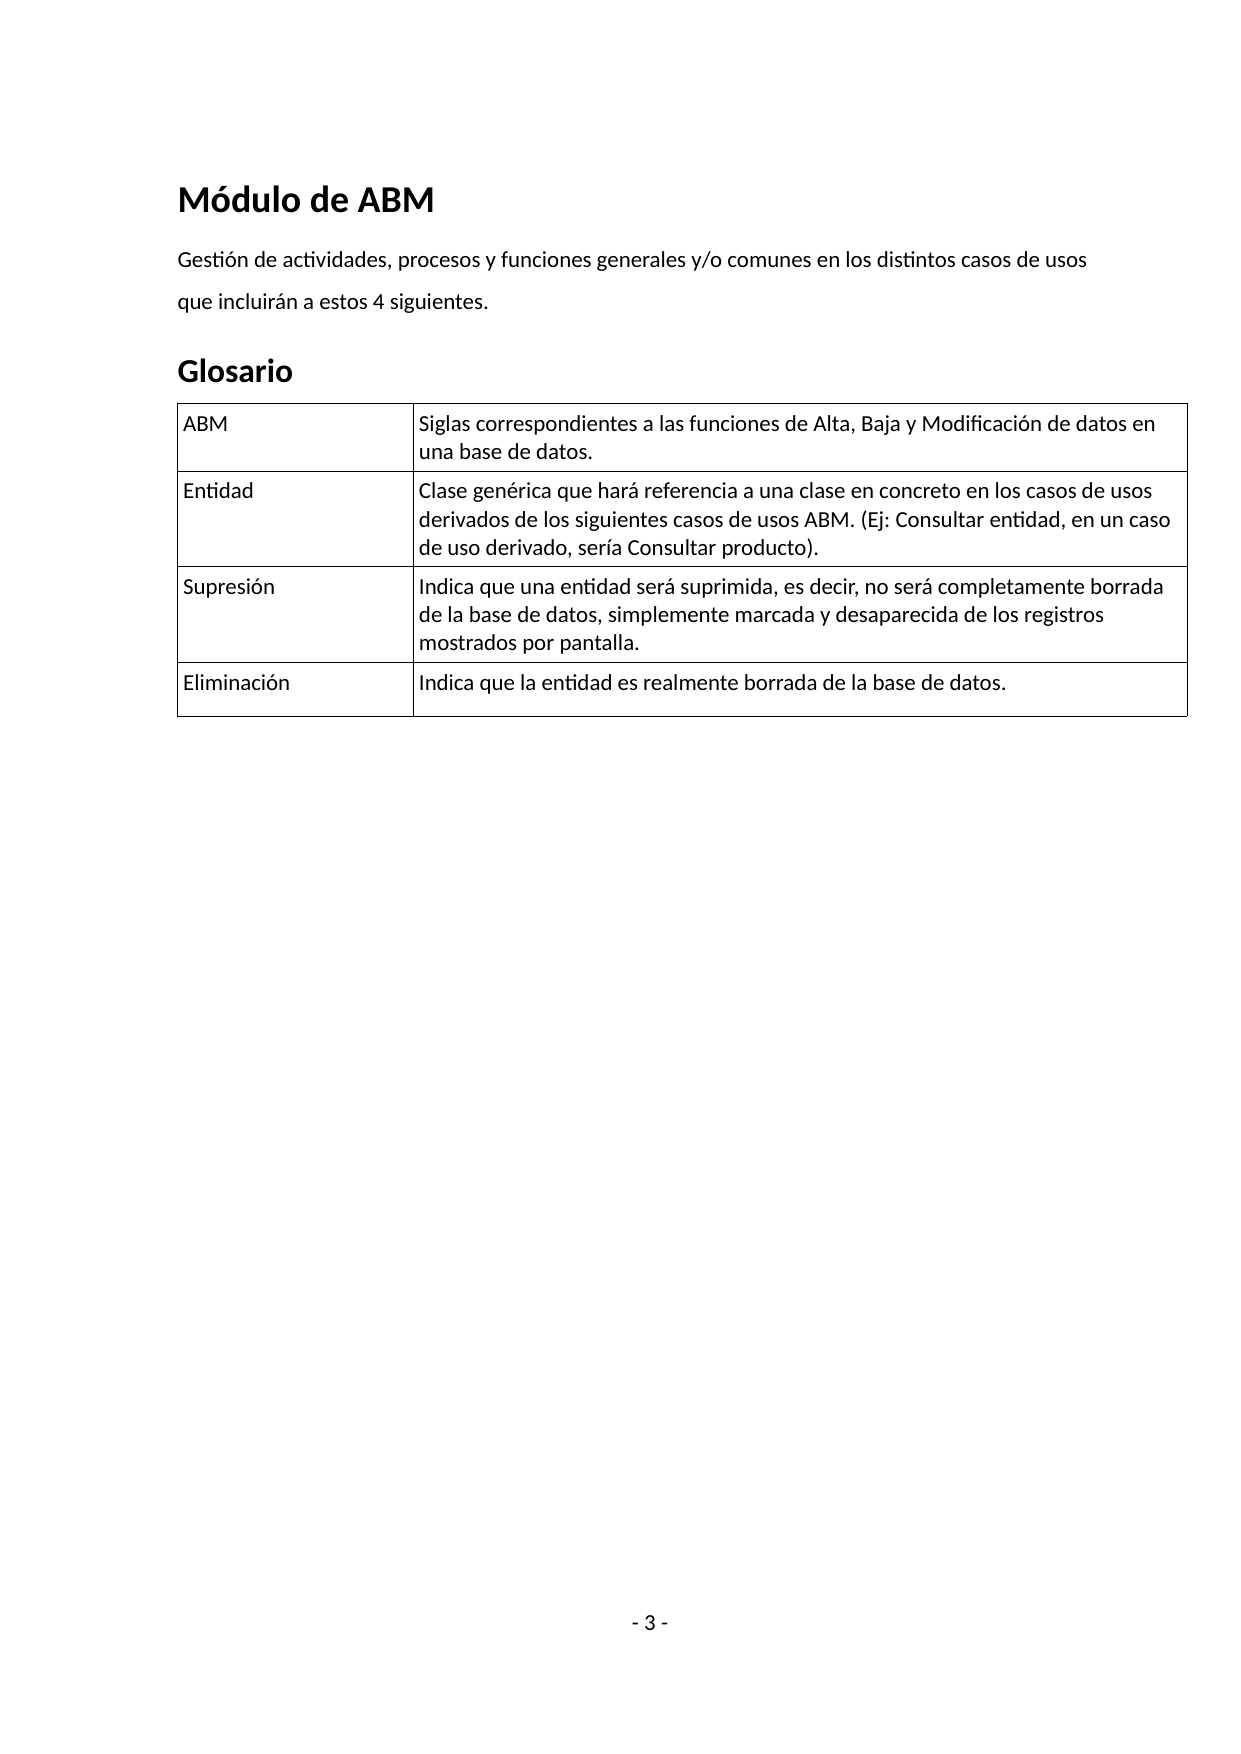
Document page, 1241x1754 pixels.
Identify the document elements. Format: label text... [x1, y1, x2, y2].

table_header Siglas correspondientes a las funciones de Alta, Baja y Modificación de datos en una base de datos. [414, 404, 1187, 471]
text Módulo de ABM [177, 176, 1122, 222]
table_cell Supresión [178, 567, 413, 662]
subtitle Glosario [177, 350, 1122, 391]
table_cell Entidad [178, 472, 413, 566]
table_cell Eliminación [178, 663, 413, 716]
table_cell Indica que la entidad es realmente borrada de la base de datos. [414, 663, 1187, 716]
table_cell Indica que una entidad será suprimida, es decir, no será completamente borrada de la base de datos, simplemente marcada y desaparecida de los registros mostrados por pantalla. [414, 567, 1187, 662]
text Gestión de actividades, procesos y funciones generales y/o comunes en los distintos casos de usos que incluirán a estos 4 siguientes. [177, 245, 1122, 315]
table_header ABM [178, 404, 413, 471]
table_cell Clase genérica que hará referencia a una clase en concreto en los casos de usos derivados de los siguientes casos de usos ABM. (Ej: Consultar entidad, en un caso de uso derivado, sería Consultar producto). [414, 472, 1187, 566]
